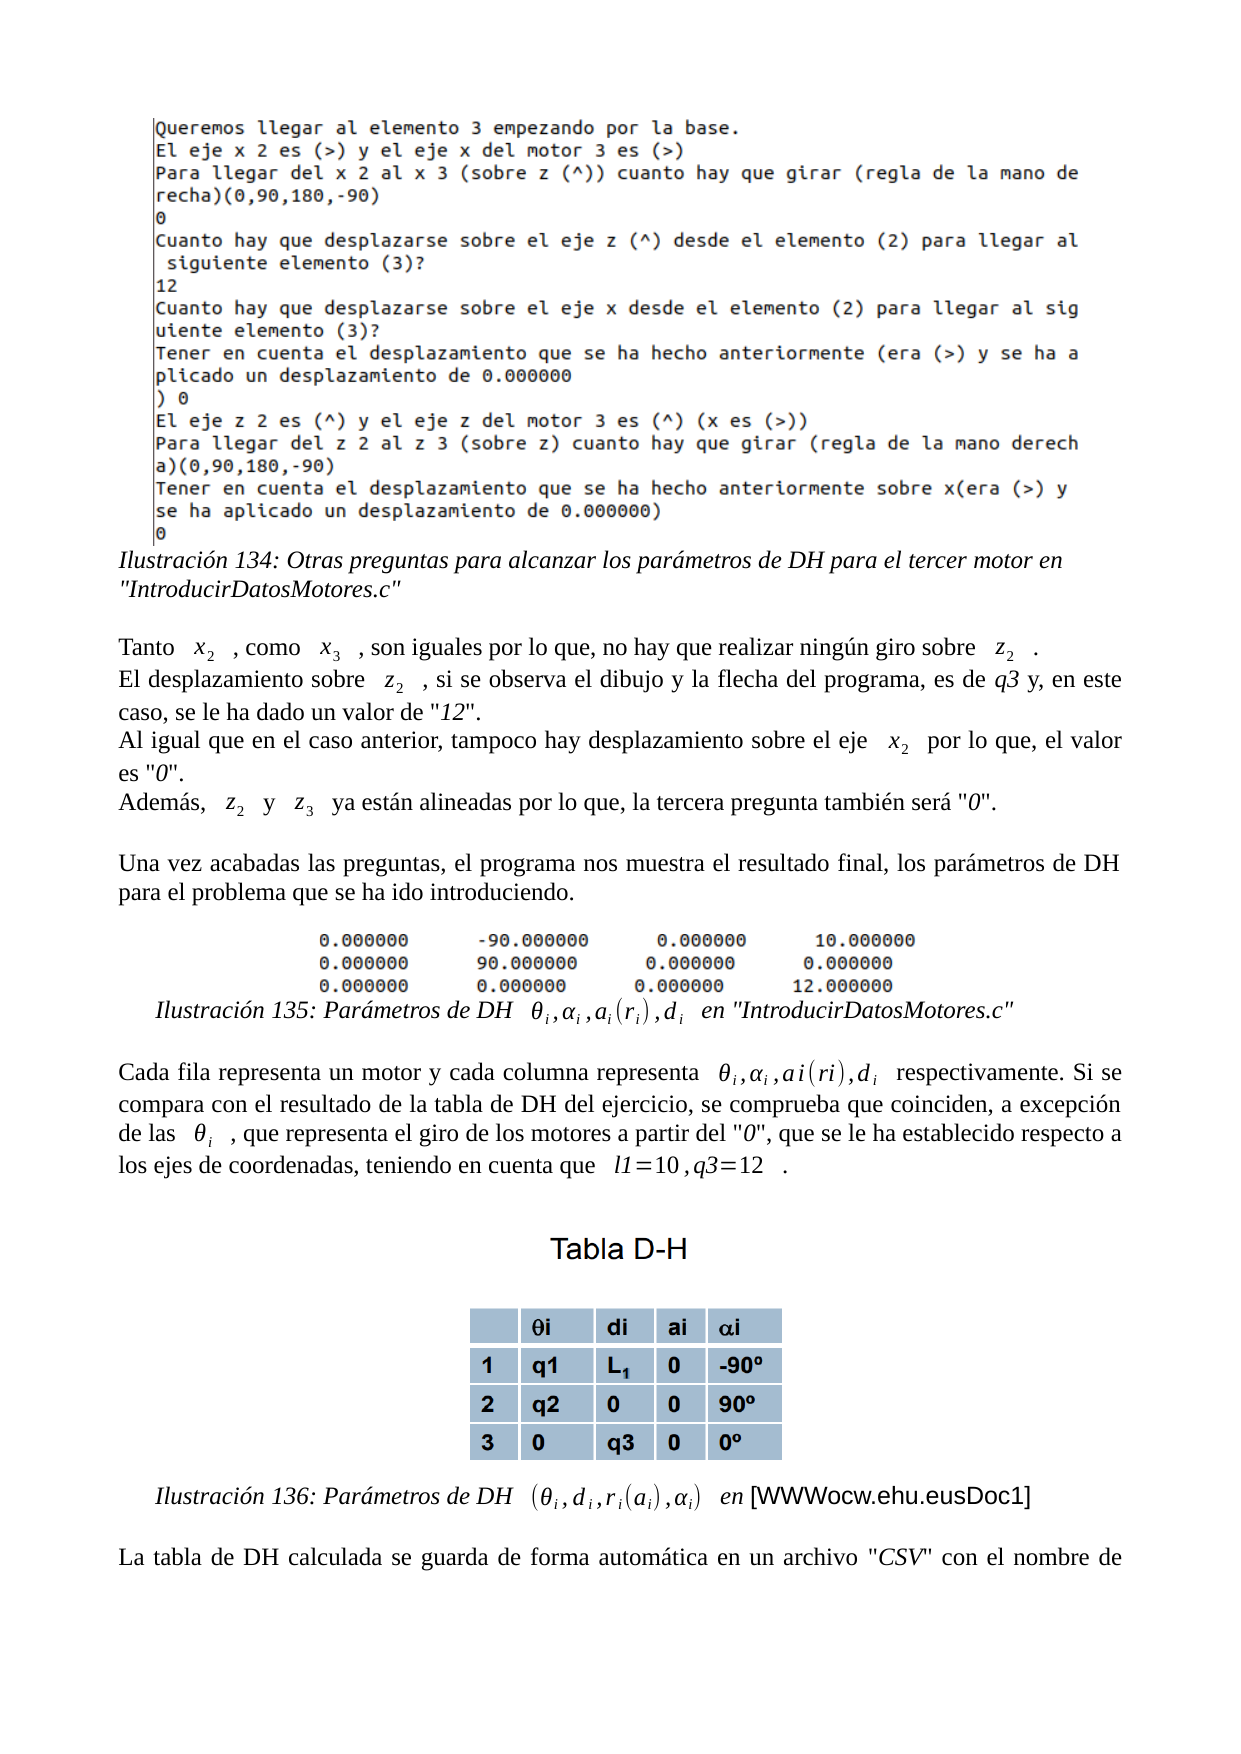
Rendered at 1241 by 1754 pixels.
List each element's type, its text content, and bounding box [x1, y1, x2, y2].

text Al igual que en el caso anterior, tampoco hay desplazamiento sobre el ejepor lo que, el valor es "0". [118, 726, 1122, 787]
text Ilustración 136: Parámetros de DHen [WWWocw.ehu.eusDoc1] [155, 1221, 1085, 1513]
text La tabla de DH calculada se guarda de forma automática en un archivo "CSV" con el nombre de [118, 1542, 1122, 1571]
text Ilustración 135: Parámetros de DHen "IntroducirDatosMotores.c" [155, 947, 1085, 1028]
text Una vez acabadas las preguntas, el programa nos muestra el resultado final, los parámetros de DH para el problema que se ha ido introduciendo. [118, 848, 1122, 906]
text Tanto, como, son iguales por lo que, no hay que realizar ningún giro sobre. [118, 632, 1122, 664]
text Ilustración 134: Otras preguntas para alcanzar los parámetros de DH para el tercer motor en "IntroducirDatosMotores.c" [118, 131, 1122, 603]
text Además,yya están alineadas por lo que, la tercera pregunta también será "0". [118, 787, 1122, 819]
text El desplazamiento sobre, si se observa el dibujo y la flecha del programa, es de q3 y, en este caso, se le ha dado un valor de "12". [118, 664, 1122, 726]
text Cada fila representa un motor y cada columna representarespectivamente. Si se compara con el resultado de la tabla de DH del ejercicio, se comprueba que coinciden, a excepción de las, que representa el giro de los motores a partir del "0", que se le ha establecido respecto a los ejes de coordenadas, teniendo en cuenta que. [118, 1057, 1122, 1179]
